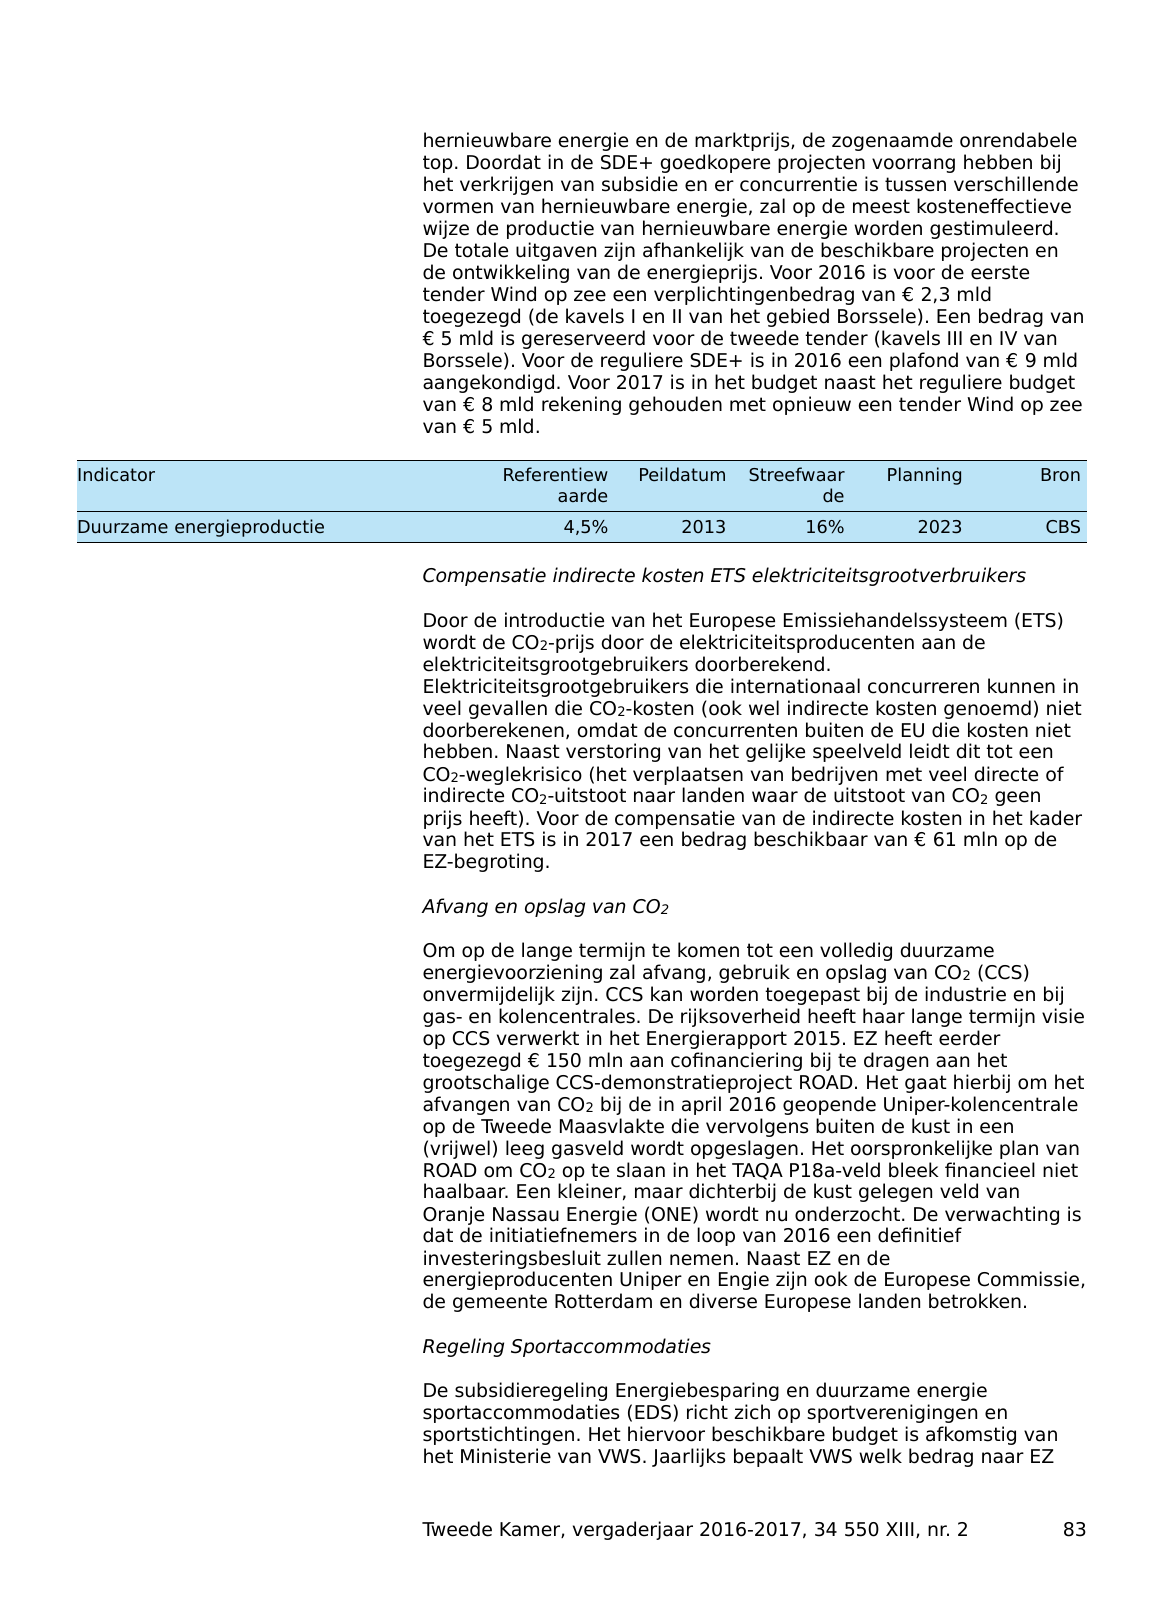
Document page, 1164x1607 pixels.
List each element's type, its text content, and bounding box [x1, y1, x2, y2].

subtitle Compensatie indirecte kosten ETS elektriciteitsgrootverbruikers [422, 565, 1087, 587]
table_cell 2023 [850, 512, 968, 542]
table_cell 4,5% [496, 512, 614, 542]
subtitle Regeling Sportaccommodaties [422, 1336, 1087, 1357]
table_cell Duurzame energieproductie [77, 512, 496, 542]
subtitle Afvang en opslag van CO2 [422, 896, 1087, 917]
table_header Indicator [77, 461, 496, 511]
text De subsidieregeling Energiebesparing en duurzame energie sportaccommodaties (EDS) richt zich op sportverenigingen en sportstichtingen. Het hiervoor beschikbare budget is afkomstig van het Ministerie van VWS. Jaarlijks bepaalt VWS welk bedrag naar EZ [422, 1380, 1087, 1468]
text Om op de lange termijn te komen tot een volledig duurzame energievoorziening zal afvang, gebruik en opslag van CO2 (CCS) onvermijdelijk zijn. CCS kan worden toegepast bij de industrie en bij gas- en kolencentrales. De rijksoverheid heeft haar lange termijn visie op CCS verwerkt in het Energierapport 2015. EZ heeft eerder toegezegd € 150 mln aan cofinanciering bij te dragen aan het grootschalige CCS-demonstratieproject ROAD. Het gaat hierbij om het afvangen van CO2 bij de in april 2016 geopende Uniper-kolencentrale op de Tweede Maasvlakte die vervolgens buiten de kust in een (vrijwel) leeg gasveld wordt opgeslagen. Het oorspronkelijke plan van ROAD om CO2 op te slaan in het TAQA P18a-veld bleek financieel niet haalbaar. Een kleiner, maar dichterbij de kust gelegen veld van Oranje Nassau Energie (ONE) wordt nu onderzocht. De verwachting is dat de initiatiefnemers in de loop van 2016 een definitief investeringsbesluit zullen nemen. Naast EZ en de energieproducenten Uniper en Engie zijn ook de Europese Commissie, de gemeente Rotterdam en diverse Europese landen betrokken. [422, 940, 1087, 1313]
table_cell 2013 [614, 512, 732, 542]
table_header Planning [850, 461, 968, 511]
text hernieuwbare energie en de marktprijs, de zogenaamde onrendabele top. Doordat in de SDE+ goedkopere projecten voorrang hebben bij het verkrijgen van subsidie en er concurrentie is tussen verschillende vormen van hernieuwbare energie, zal op de meest kosteneffectieve wijze de productie van hernieuwbare energie worden gestimuleerd. De totale uitgaven zijn afhankelijk van de beschikbare projecten en de ontwikkeling van de energieprijs. Voor 2016 is voor de eerste tender Wind op zee een verplichtingenbedrag van € 2,3 mld toegezegd (de kavels I en II van het gebied Borssele). Een bedrag van € 5 mld is gereserveerd voor de tweede tender (kavels III en IV van Borssele). Voor de reguliere SDE+ is in 2016 een plafond van € 9 mld aangekondigd. Voor 2017 is in het budget naast het reguliere budget van € 8 mld rekening gehouden met opnieuw een tender Wind op zee van € 5 mld. [422, 130, 1087, 438]
table_header Streefwaarde [732, 461, 850, 511]
table_header Bron [969, 461, 1087, 511]
text Door de introductie van het Europese Emissiehandelssysteem (ETS) wordt de CO2-prijs door de elektriciteitsproducenten aan de elektriciteitsgrootgebruikers doorberekend. Elektriciteitsgrootgebruikers die internationaal concurreren kunnen in veel gevallen die CO2-kosten (ook wel indirecte kosten genoemd) niet doorberekenen, omdat de concurrenten buiten de EU die kosten niet hebben. Naast verstoring van het gelijke speelveld leidt dit tot een CO2-weglekrisico (het verplaatsen van bedrijven met veel directe of indirecte CO2-uitstoot naar landen waar de uitstoot van CO2 geen prijs heeft). Voor de compensatie van de indirecte kosten in het kader van het ETS is in 2017 een bedrag beschikbaar van € 61 mln op de EZ-begroting. [422, 609, 1087, 873]
table_cell 16% [732, 512, 850, 542]
table_cell CBS [969, 512, 1087, 542]
table_header Peildatum [614, 461, 732, 511]
table_header Referentiewaarde [496, 461, 614, 511]
